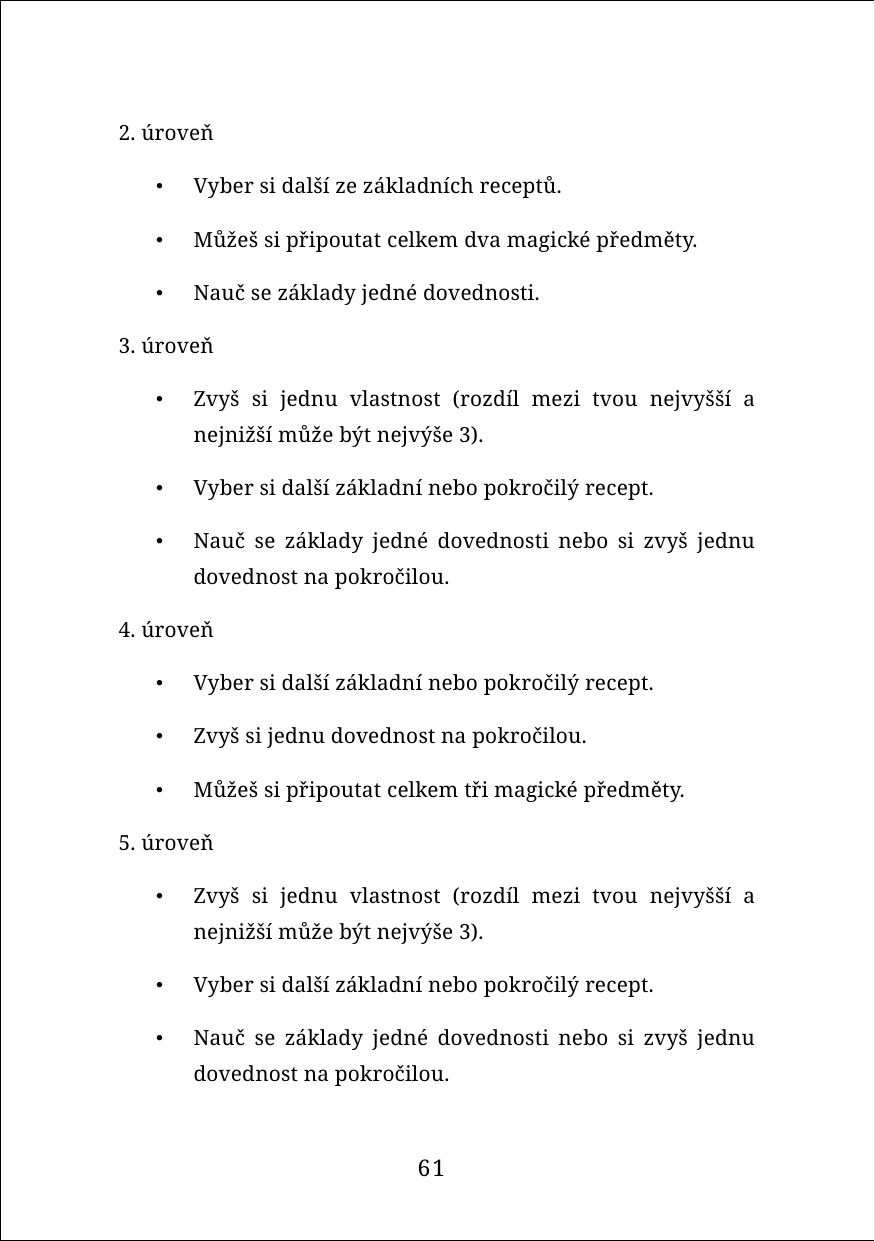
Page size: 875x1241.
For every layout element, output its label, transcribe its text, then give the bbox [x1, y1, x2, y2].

list Zvyš si jednu vlastnost (rozdíl mezi tvou nejvyšší a nejnižší může být nejvýše 3). [156, 881, 756, 945]
list Vyber si další základní nebo pokročilý recept. [156, 668, 756, 697]
text 2. úroveň [118, 118, 756, 147]
text 4. úroveň [118, 615, 756, 643]
text 5. úroveň [118, 828, 756, 856]
list Zvyš si jednu dovednost na pokročilou. [156, 722, 756, 750]
list Vyber si další základní nebo pokročilý recept. [156, 970, 756, 998]
list Nauč se základy jedné dovednosti nebo si zvyš jednu dovednost na pokročilou. [156, 526, 756, 590]
list Nauč se základy jedné dovednosti nebo si zvyš jednu dovednost na pokročilou. [156, 1023, 756, 1087]
text 3. úroveň [118, 331, 756, 359]
list Nauč se základy jedné dovednosti. [156, 278, 756, 306]
list Vyber si další ze základních receptů. [156, 171, 756, 200]
list Vyber si další základní nebo pokročilý recept. [156, 473, 756, 502]
list Zvyš si jednu vlastnost (rozdíl mezi tvou nejvyšší a nejnižší může být nejvýše 3). [156, 384, 756, 448]
list Můžeš si připoutat celkem tři magické předměty. [156, 775, 756, 803]
list Můžeš si připoutat celkem dva magické předměty. [156, 225, 756, 253]
